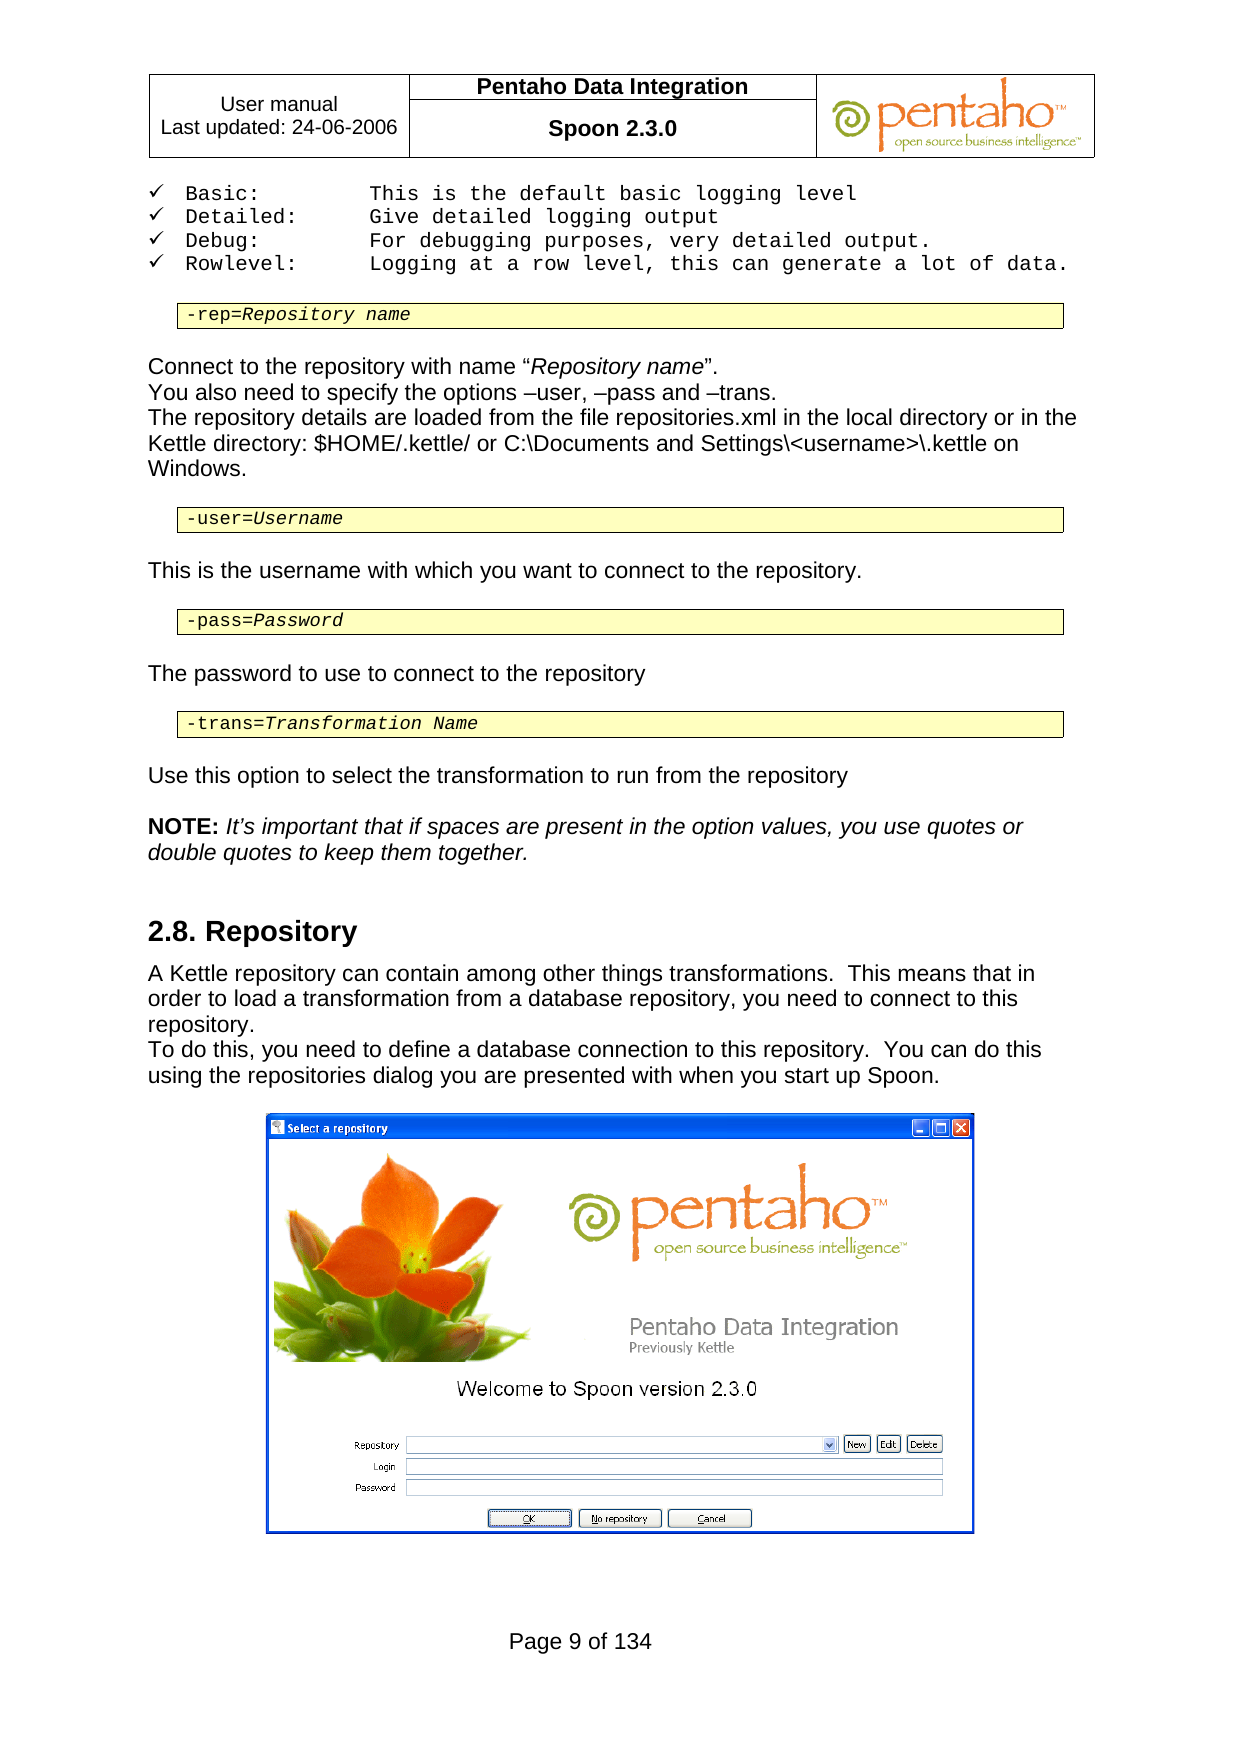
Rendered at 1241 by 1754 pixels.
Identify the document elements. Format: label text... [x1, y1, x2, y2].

text -rep=Repository name [178, 304, 1063, 328]
text NOTE: It’s important that if spaces are present in the option values, you use quotes or double quotes to keep them together. [148, 814, 1092, 865]
list Rowlevel: Logging at a row level, this can generate a lot of data. [148, 253, 1092, 277]
text To do this, you need to define a database connection to this repository. You can do this using the repositories dialog you are presented with when you start up Spoon. [148, 1037, 1092, 1088]
subtitle Repository [148, 915, 1092, 948]
text -user=Username [178, 508, 1063, 532]
text This is the username with which you want to connect to the repository. [148, 558, 1092, 583]
list Detailed: Give detailed logging output [148, 206, 1092, 230]
text The password to use to connect to the repository [148, 660, 1092, 686]
text The repository details are loaded from the file repositories.xml in the local directory or in the Kettle directory: $HOME/.kettle/ or C:\Documents and Settings\<username>\.kettle on Windows. [148, 405, 1092, 481]
list Basic: This is the default basic logging level [148, 183, 1092, 206]
text -pass=Password [178, 610, 1063, 634]
text -trans=Transformation Name [178, 712, 1063, 737]
text A Kettle repository can contain among other things transformations. This means that in order to load a transformation from a database repository, you need to connect to this repository. [148, 960, 1092, 1037]
text Connect to the repository with name “Repository name”. [148, 354, 1092, 379]
text Use this option to select the transformation to run from the repository [148, 763, 1092, 788]
list Debug: For debugging purposes, very detailed output. [148, 230, 1092, 253]
picture [265, 1113, 975, 1534]
text You also need to specify the options –user, –pass and –trans. [148, 379, 1092, 405]
